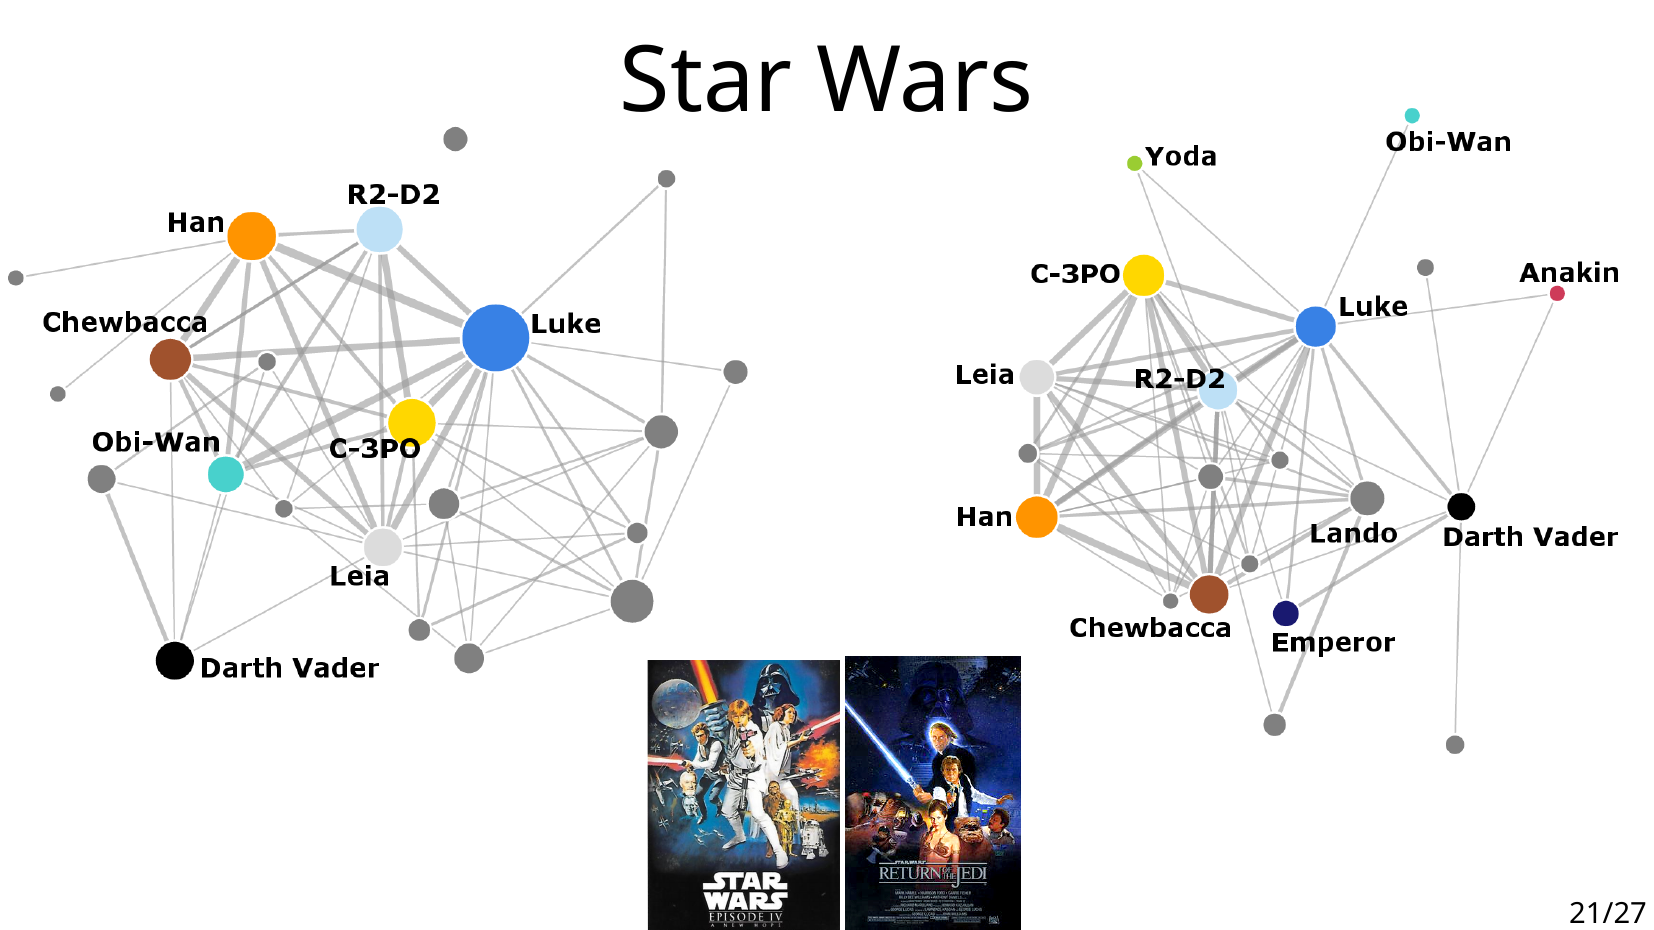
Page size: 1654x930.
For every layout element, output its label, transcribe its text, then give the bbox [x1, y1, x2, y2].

picture [845, 93, 1649, 930]
title Star Wars [82, 1, 1571, 151]
picture [0, 107, 840, 930]
